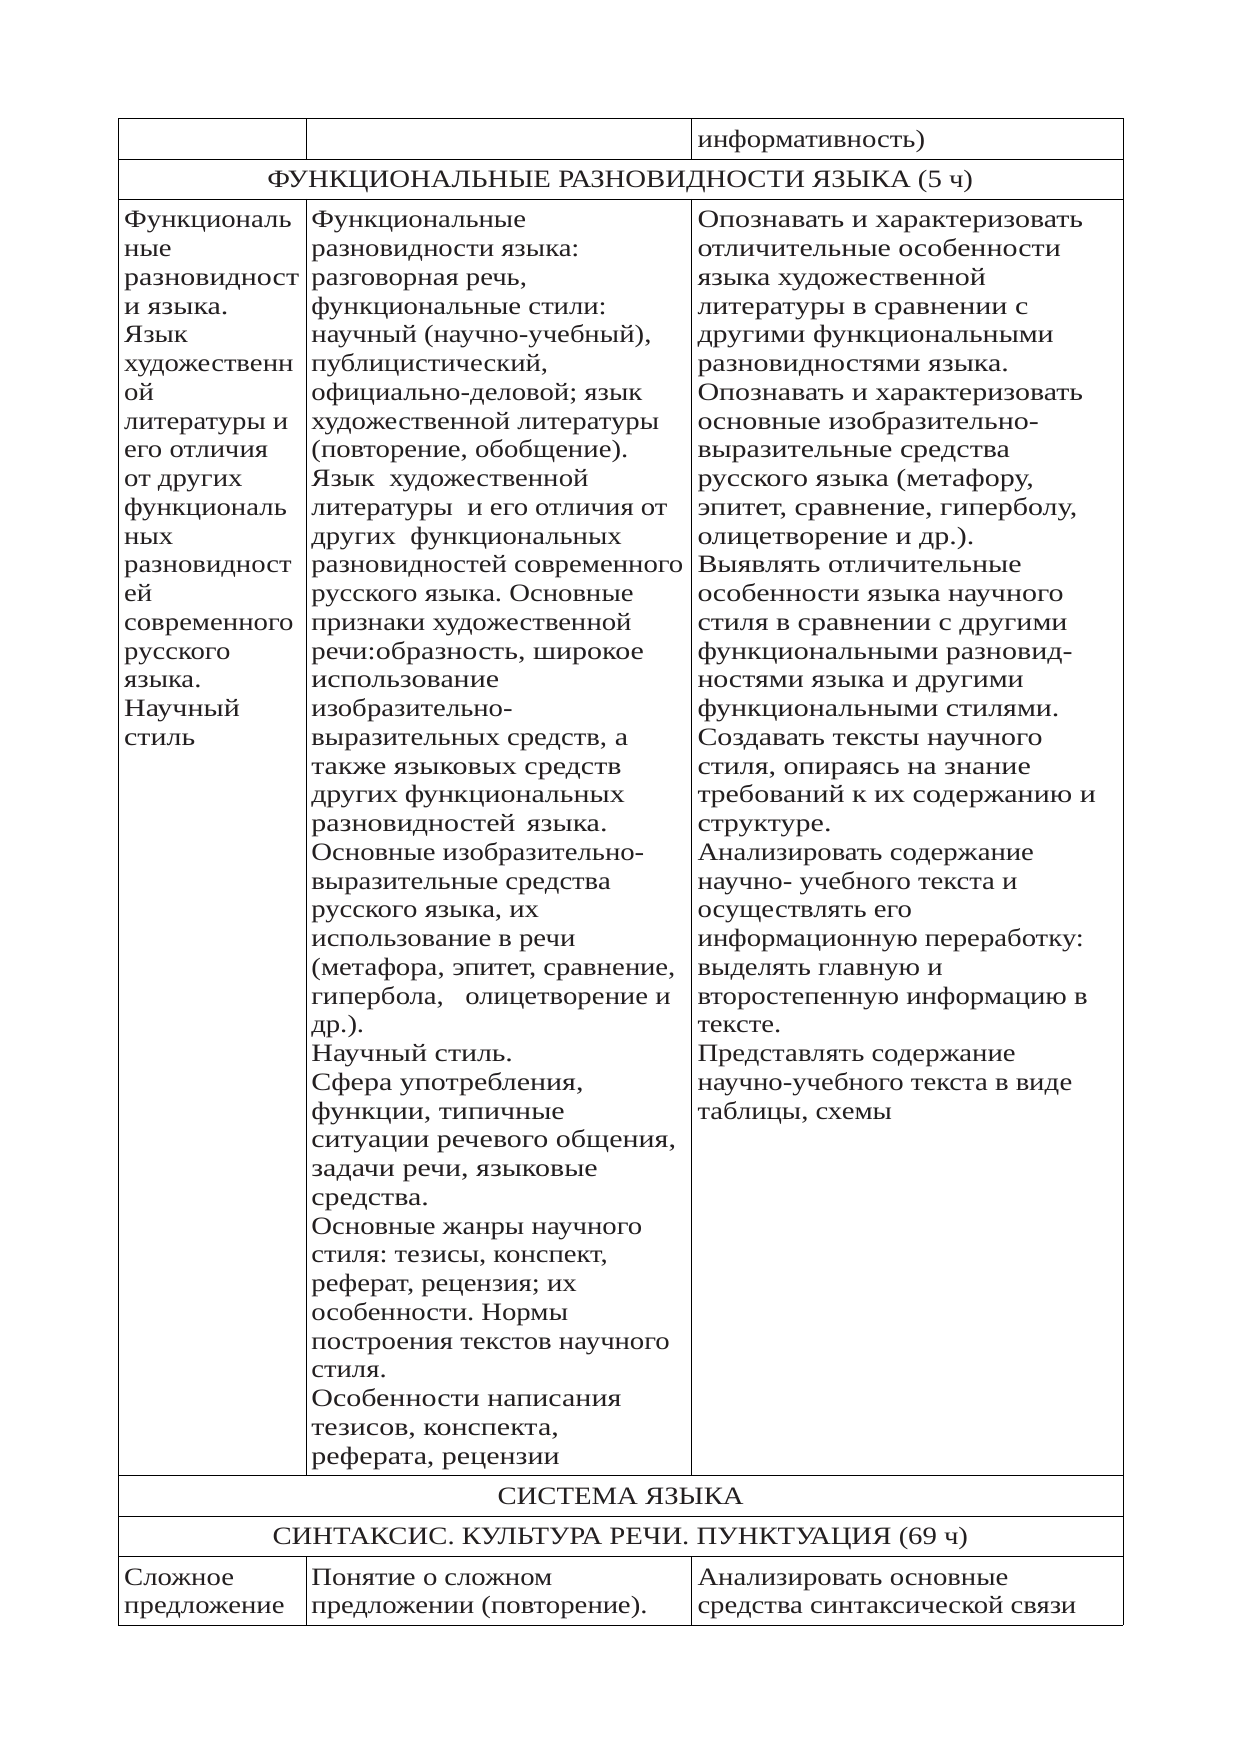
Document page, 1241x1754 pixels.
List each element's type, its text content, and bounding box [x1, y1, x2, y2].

table_cell Функциональные разновидности языка: разговорная речь, функциональные стили: научный (научно-учебный), публицистический, официально-деловой; язык художественной литературы (повторение, обобщение). Язык художественной литературы и его отличия от других функциональных разновидностей современного русского языка. Основные признаки художественной речи:образность, широкое использование изобразительно-выразительных средств, а также языковых средств других функциональных разновидностей языка. Основные изобразительно-выразительные средства русского языка, их использование в речи (метафора, эпитет, сравнение, гипербола, олицетворение и др.). Научный стиль. Сфера употребления, функции, типичные ситуации речевого общения, задачи речи, языковые средства. Основные жанры научного стиля: тезисы, конспект, реферат, рецензия; их особенности. Нормы построения текстов научного стиля. Особенности написания тезисов, конспекта, реферата, рецензии [307, 200, 691, 1475]
table_cell Понятие о сложном предложении (повторение). [307, 1557, 691, 1625]
table_cell информативность) [692, 119, 1123, 158]
table_cell Опознавать и характеризовать отличительные особенности языка художественной литературы в сравнении с другими функциональными разновидностями языка. Опознавать и характеризовать основные изобразительно-выразительные средства русского языка (метафору, эпитет, сравнение, гиперболу, олицетворение и др.). Выявлять отличительные особенности языка научного стиля в сравнении с другими функциональными разновид- ностями языка и другими функциональными стилями. Создавать тексты научного стиля, опираясь на знание требований к их содержанию и структуре. Анализировать содержание научно- учебного текста и осуществлять его информационную переработку: выделять главную и второстепенную информацию в тексте. Представлять содержание научно-учебного текста в виде таблицы, схемы [692, 200, 1123, 1475]
table_cell [307, 119, 691, 158]
table_cell СИСТЕМА ЯЗЫКА [119, 1476, 1123, 1516]
table_cell [119, 119, 306, 158]
table_cell Сложное предложение [119, 1557, 306, 1625]
table_cell ФУНКЦИОНАЛЬНЫЕ РАЗНОВИДНОСТИ ЯЗЫКА (5 ч) [119, 160, 1123, 199]
table_cell СИНТАКСИС. КУЛЬТУРА РЕЧИ. ПУНКТУАЦИЯ (69 ч) [119, 1517, 1123, 1556]
table_cell Анализировать основные средства синтаксической связи [692, 1557, 1123, 1625]
table_cell Функциональные разновидности языка. Язык художественной литературы и его отличия от других функциональных разновидностей современного русского языка. Научный стиль [119, 200, 306, 1475]
